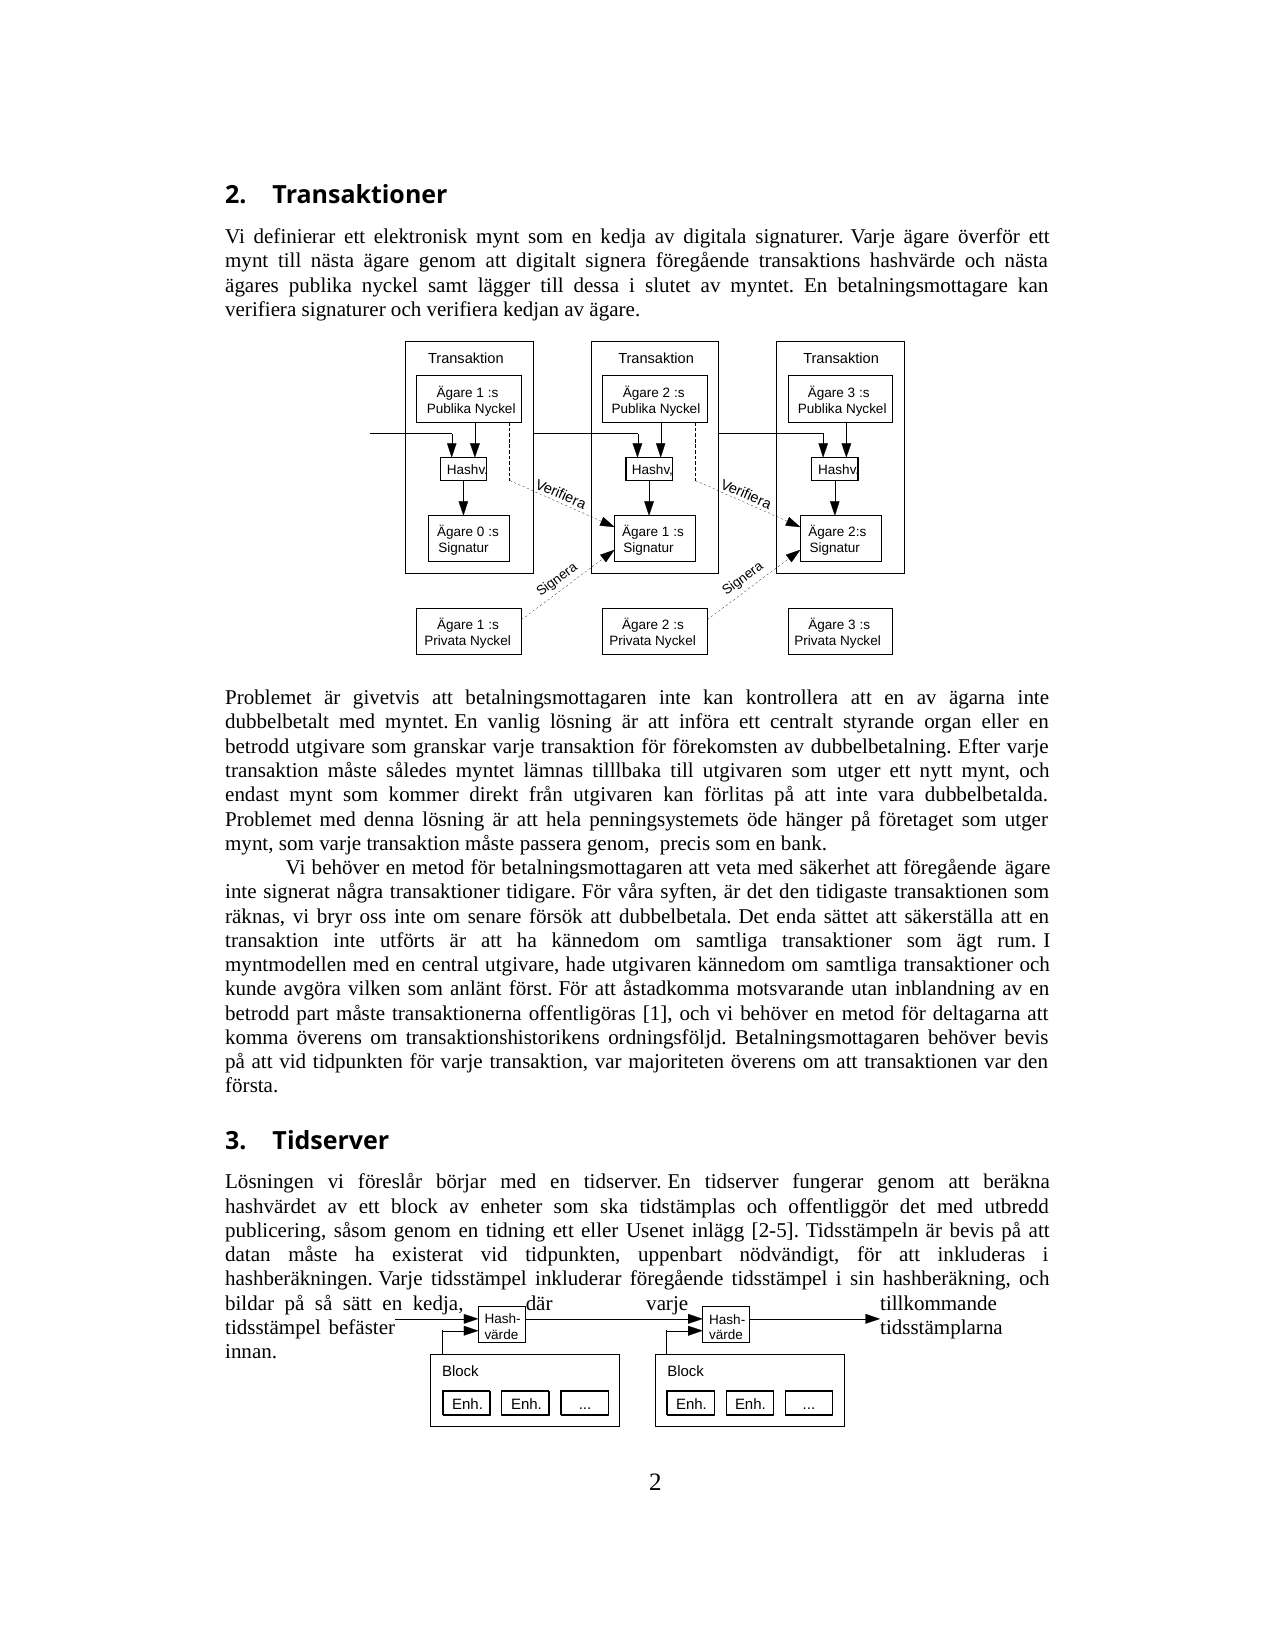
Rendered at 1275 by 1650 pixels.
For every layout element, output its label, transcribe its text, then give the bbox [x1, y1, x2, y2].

text Lösningen vi föreslår börjar med en tidserver. En tidserver fungerar genom att beräkna hashvärdet av ett block av enheter som ska tidstämplas och offentliggör det med utbredd publicering, såsom genom en tidning ett eller Usenet inlägg [2-5]. Tidsstämpeln är bevis på att datan måste ha existerat vid tidpunkten, uppenbart nödvändigt, för att inkluderas i hashberäkningen. Varje tidsstämpel inkluderar föregående tidsstämpel i sin hashberäkning, och bildar på så sätt en kedja, där varje tillkommande tidsstämpel befäster tidsstämplarna innan. [225, 1169, 1050, 1363]
text Vi definierar ett elektronisk mynt som en kedja av digitala signaturer. Varje ägare överför ett mynt till nästa ägare genom att digitalt signera föregående transaktions hashvärde och nästa ägares publika nyckel samt lägger till dessa i slutet av myntet. En betalningsmottagare kan verifiera signaturer och verifiera kedjan av ägare. [225, 224, 1050, 321]
list Problemet är givetvis att betalningsmottagaren inte kan kontrollera att en av ägarna inte dubbelbetalt med myntet. En vanlig lösning är att införa ett centralt styrande organ eller en betrodd utgivare som granskar varje transaktion för förekomsten av dubbelbetalning. Efter varje transaktion måste således myntet lämnas tilllbaka till utgivaren som utger ett nytt mynt, och endast mynt som kommer direkt från utgivaren kan förlitas på att inte vara dubbelbetalda. Problemet med denna lösning är att hela penningsystemets öde hänger på företaget som utger mynt, som varje transaktion måste passera genom, precis som en bank. [225, 636, 1050, 855]
subtitle 3. Tidserver [225, 1122, 1050, 1157]
subtitle 2. Transaktioner [225, 177, 1050, 211]
list Vi behöver en metod för betalningsmottagaren att veta med säkerhet att föregående ägare inte signerat några transaktioner tidigare. För våra syften, är det den tidigaste transaktionen som räknas, vi bryr oss inte om senare försök att dubbelbetala. Det enda sättet att säkerställa att en transaktion inte utförts är att ha kännedom om samtliga transaktioner som ägt rum. I myntmodellen med en central utgivare, hade utgivaren kännedom om samtliga transaktioner och kunde avgöra vilken som anlänt först. För att åstadkomma motsvarande utan inblandning av en betrodd part måste transaktionerna offentligöras [1], och vi behöver en metod för deltagarna att komma överens om transaktionshistorikens ordningsföljd. Betalningsmottagaren behöver bevis på att vid tidpunkten för varje transaktion, var majoriteten överens om att transaktionen var den första. [225, 855, 1050, 1097]
